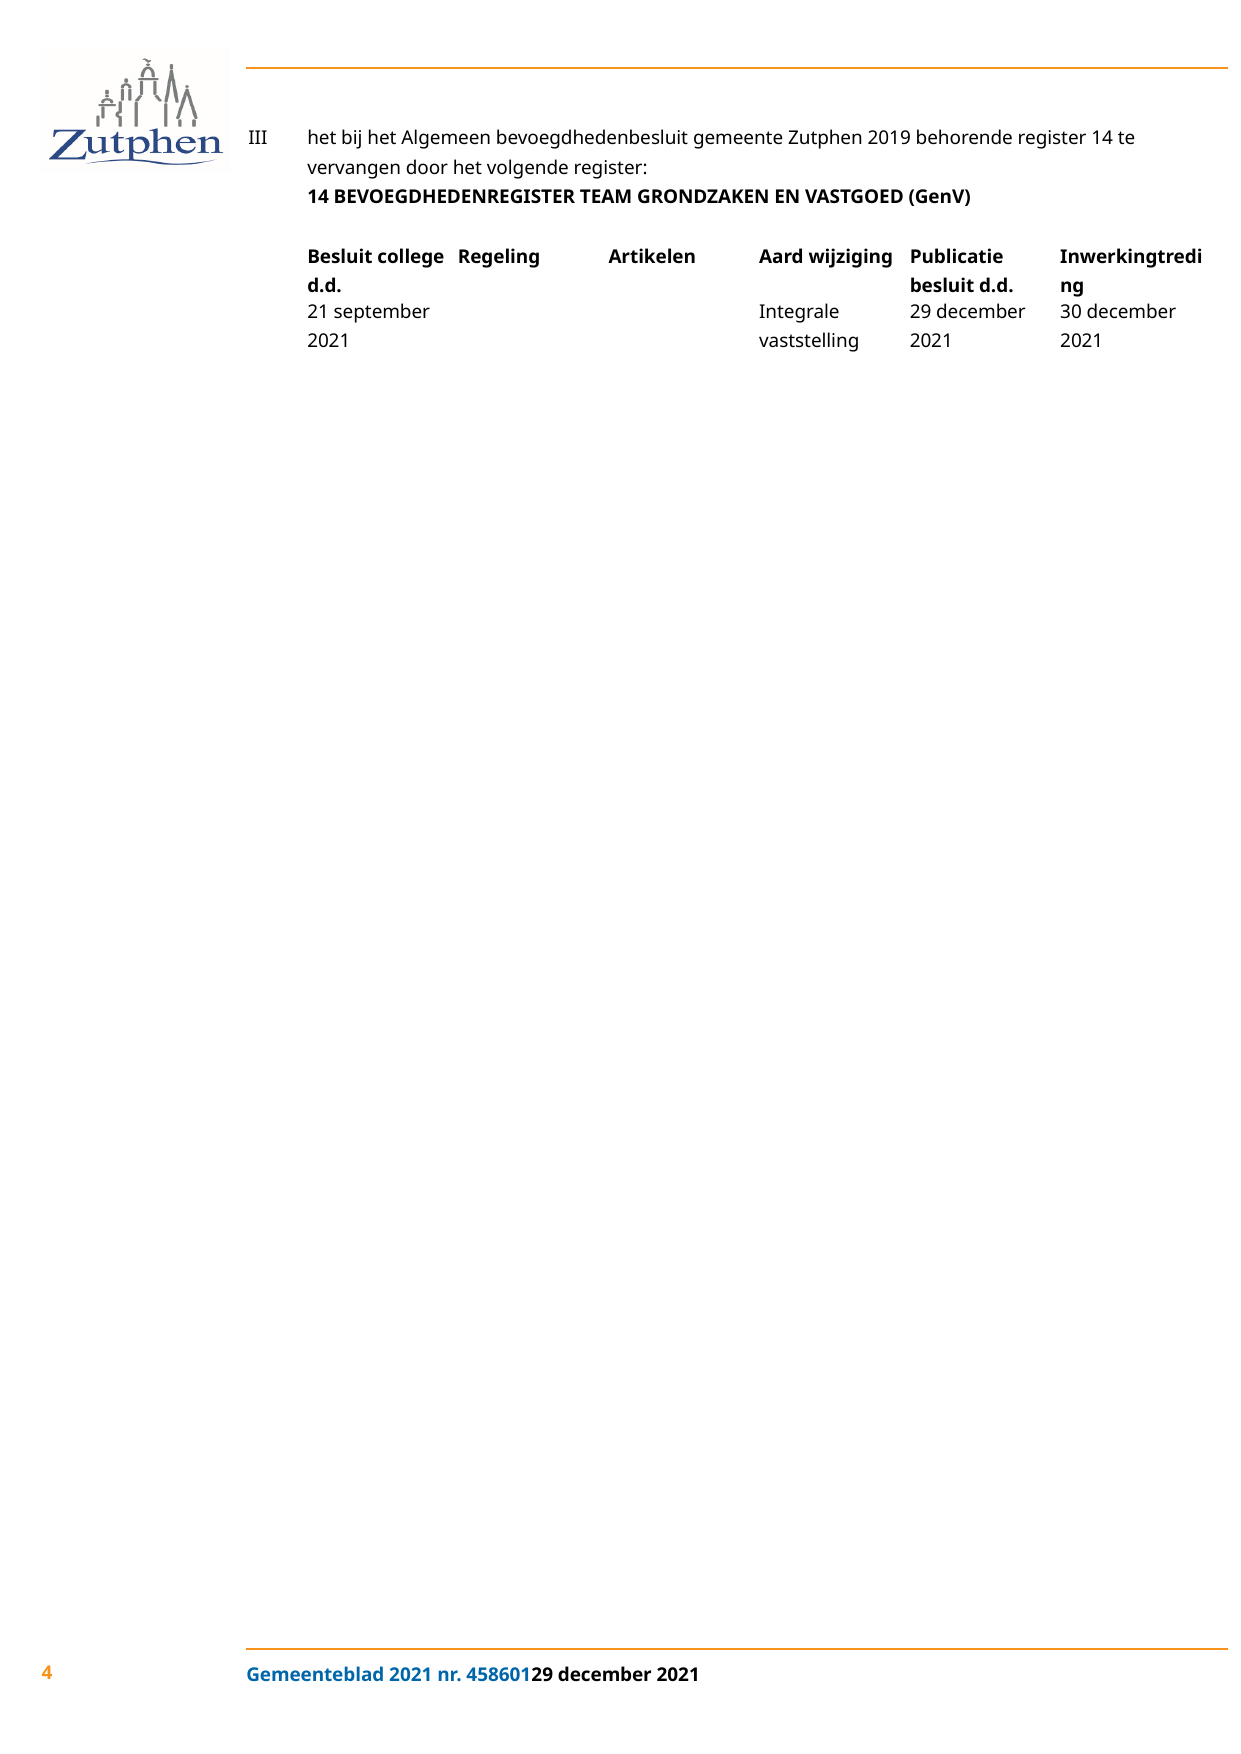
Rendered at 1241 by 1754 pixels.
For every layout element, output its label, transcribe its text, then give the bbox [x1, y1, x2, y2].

table_cell 21 september 2021 [307, 298, 458, 353]
table_cell 29 december 2021 [910, 298, 1060, 353]
table_header Publicatie besluit d.d. [910, 243, 1060, 298]
table_cell [608, 298, 759, 353]
table_header Regeling [458, 243, 608, 298]
table_cell [458, 298, 608, 353]
table_header Artikelen [608, 243, 759, 298]
table_cell 30 december 2021 [1060, 298, 1211, 353]
list het bij het Algemeen bevoegdhedenbesluit gemeente Zutphen 2019 behorende register 14 te vervangen door het volgende register: [248, 124, 1152, 180]
table_header Inwerkingtreding [1060, 243, 1211, 298]
picture [41, 47, 231, 172]
list 14 BEVOEGDHEDENREGISTER TEAM GRONDZAKEN EN VASTGOED (GenV) [248, 183, 1152, 209]
table_cell Integrale vaststelling [759, 298, 909, 353]
table_header Aard wijziging [759, 243, 909, 298]
table_header Besluit college d.d. [307, 243, 458, 298]
